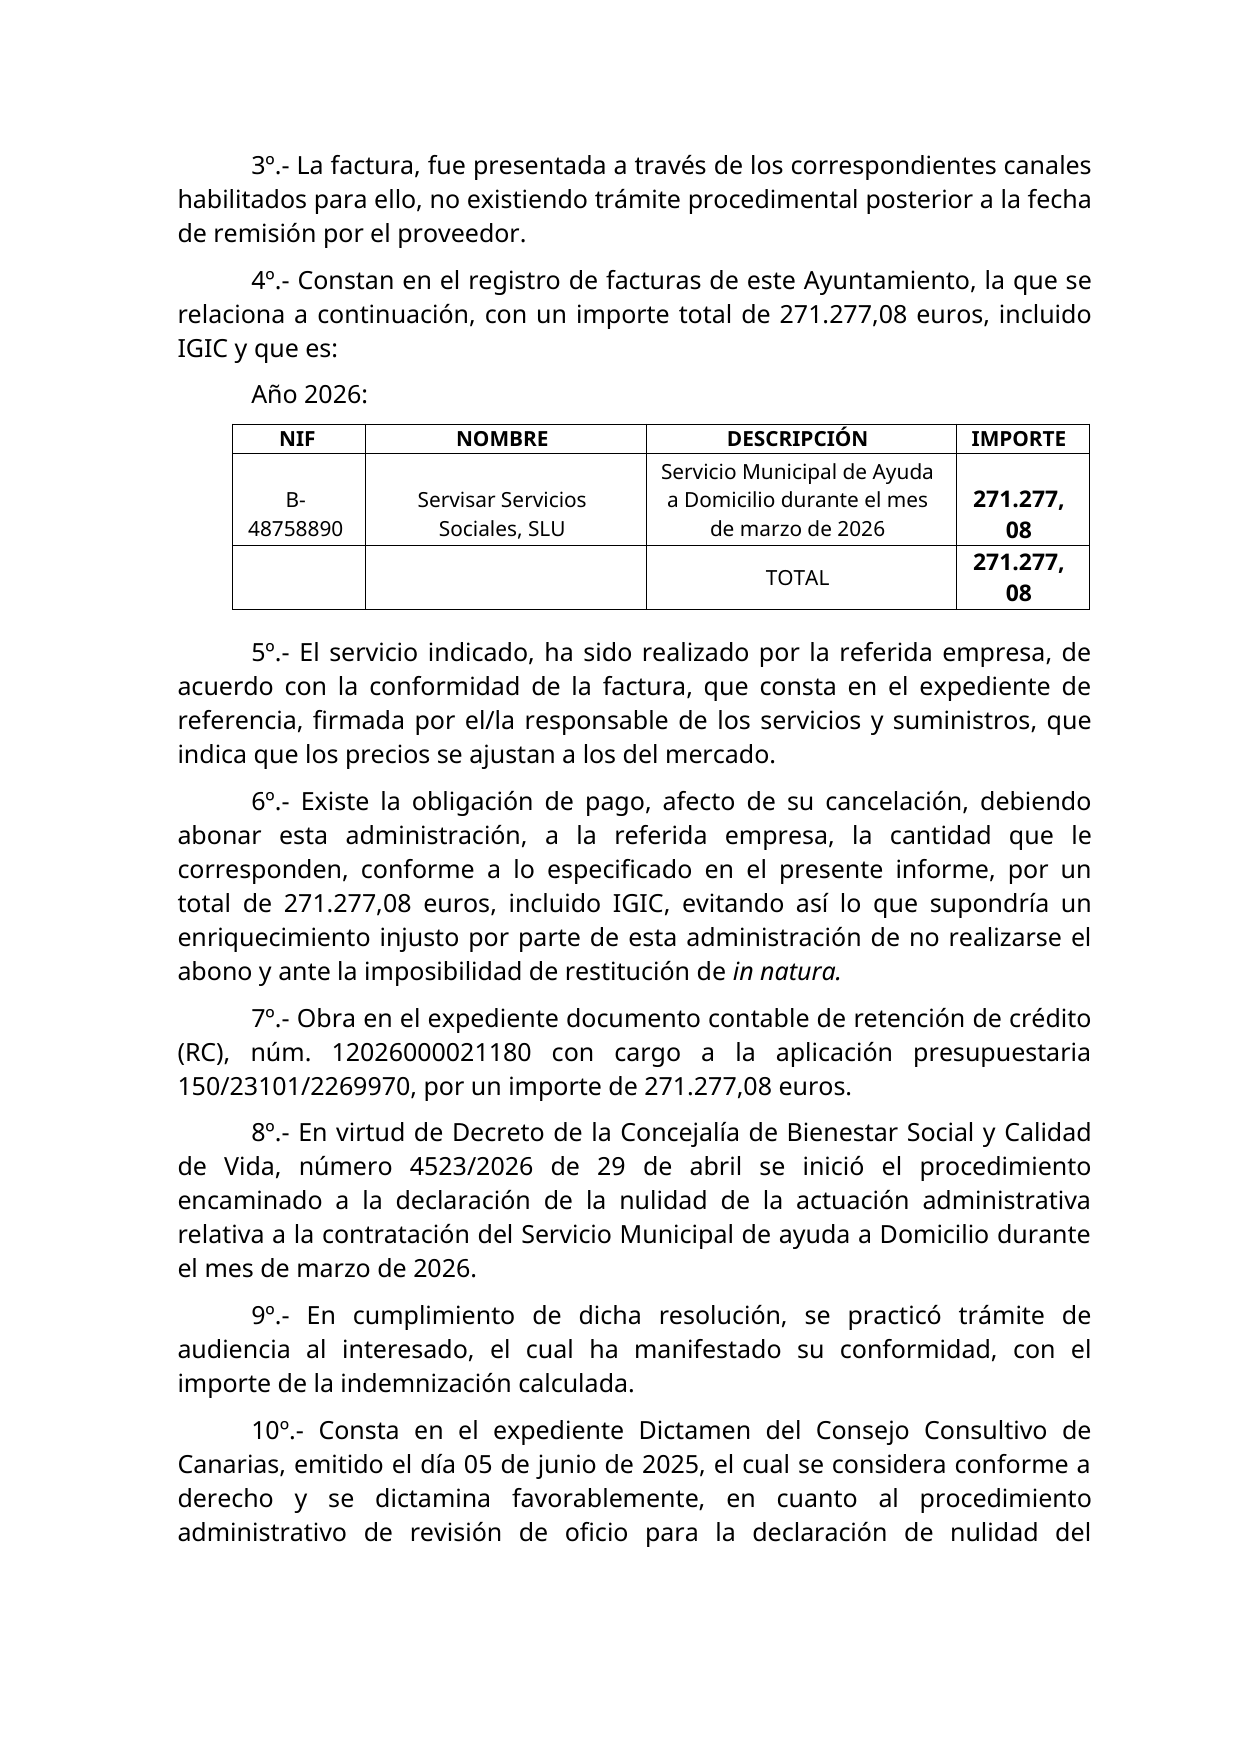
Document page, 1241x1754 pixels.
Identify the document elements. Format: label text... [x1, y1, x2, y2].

text 6º.- Existe la obligación de pago, afecto de su cancelación, debiendo abonar esta administración, a la referida empresa, la cantidad que le corresponden, conforme a lo especificado en el presente informe, por un total de 271.277,08 euros, incluido IGIC, evitando así lo que supondría un enriquecimiento injusto por parte de esta administración de no realizarse el abono y ante la imposibilidad de restitución de in natura. [177, 783, 1093, 988]
text 7º.- Obra en el expediente documento contable de retención de crédito (RC), núm. 12026000021180 con cargo a la aplicación presupuestaria 150/23101/2269970, por un importe de 271.277,08 euros. [177, 1000, 1093, 1102]
text 10º.- Consta en el expediente Dictamen del Consejo Consultivo de Canarias, emitido el día 05 de junio de 2025, el cual se considera conforme a derecho y se dictamina favorablemente, en cuanto al procedimiento administrativo de revisión de oficio para la declaración de nulidad del [177, 1412, 1093, 1549]
table_header DESCRIPCIÓN [647, 425, 956, 453]
table_header IMPORTE [957, 425, 1089, 453]
table_cell [233, 546, 365, 608]
text 4º.- Constan en el registro de facturas de este Ayuntamiento, la que se relaciona a continuación, con un importe total de 271.277,08 euros, incluido IGIC y que es: [177, 262, 1093, 364]
table_cell [366, 546, 646, 608]
table_cell Servisar Servicios Sociales, SLU [366, 454, 646, 545]
table_cell TOTAL [647, 546, 956, 608]
table_cell 271.277,08 [957, 454, 1089, 545]
table_header NIF [233, 425, 365, 453]
table_cell 271.277,08 [957, 546, 1089, 608]
text 3º.- La factura, fue presentada a través de los correspondientes canales habilitados para ello, no existiendo trámite procedimental posterior a la fecha de remisión por el proveedor. [177, 148, 1093, 250]
text 9º.- En cumplimiento de dicha resolución, se practicó trámite de audiencia al interesado, el cual ha manifestado su conformidad, con el importe de la indemnización calculada. [177, 1298, 1093, 1400]
text 8º.- En virtud de Decreto de la Concejalía de Bienestar Social y Calidad de Vida, número 4523/2026 de 29 de abril se inició el procedimiento encaminado a la declaración de la nulidad de la actuación administrativa relativa a la contratación del Servicio Municipal de ayuda a Domicilio durante el mes de marzo de 2026. [177, 1115, 1093, 1285]
text 5º.- El servicio indicado, ha sido realizado por la referida empresa, de acuerdo con la conformidad de la factura, que consta en el expediente de referencia, firmada por el/la responsable de los servicios y suministros, que indica que los precios se ajustan a los del mercado. [177, 634, 1093, 771]
table_header NOMBRE [366, 425, 646, 453]
table_cell Servicio Municipal de Ayuda a Domicilio durante el mes de marzo de 2026 [647, 454, 956, 545]
table_cell B-48758890 [233, 454, 365, 545]
text Año 2026: [177, 377, 1093, 411]
